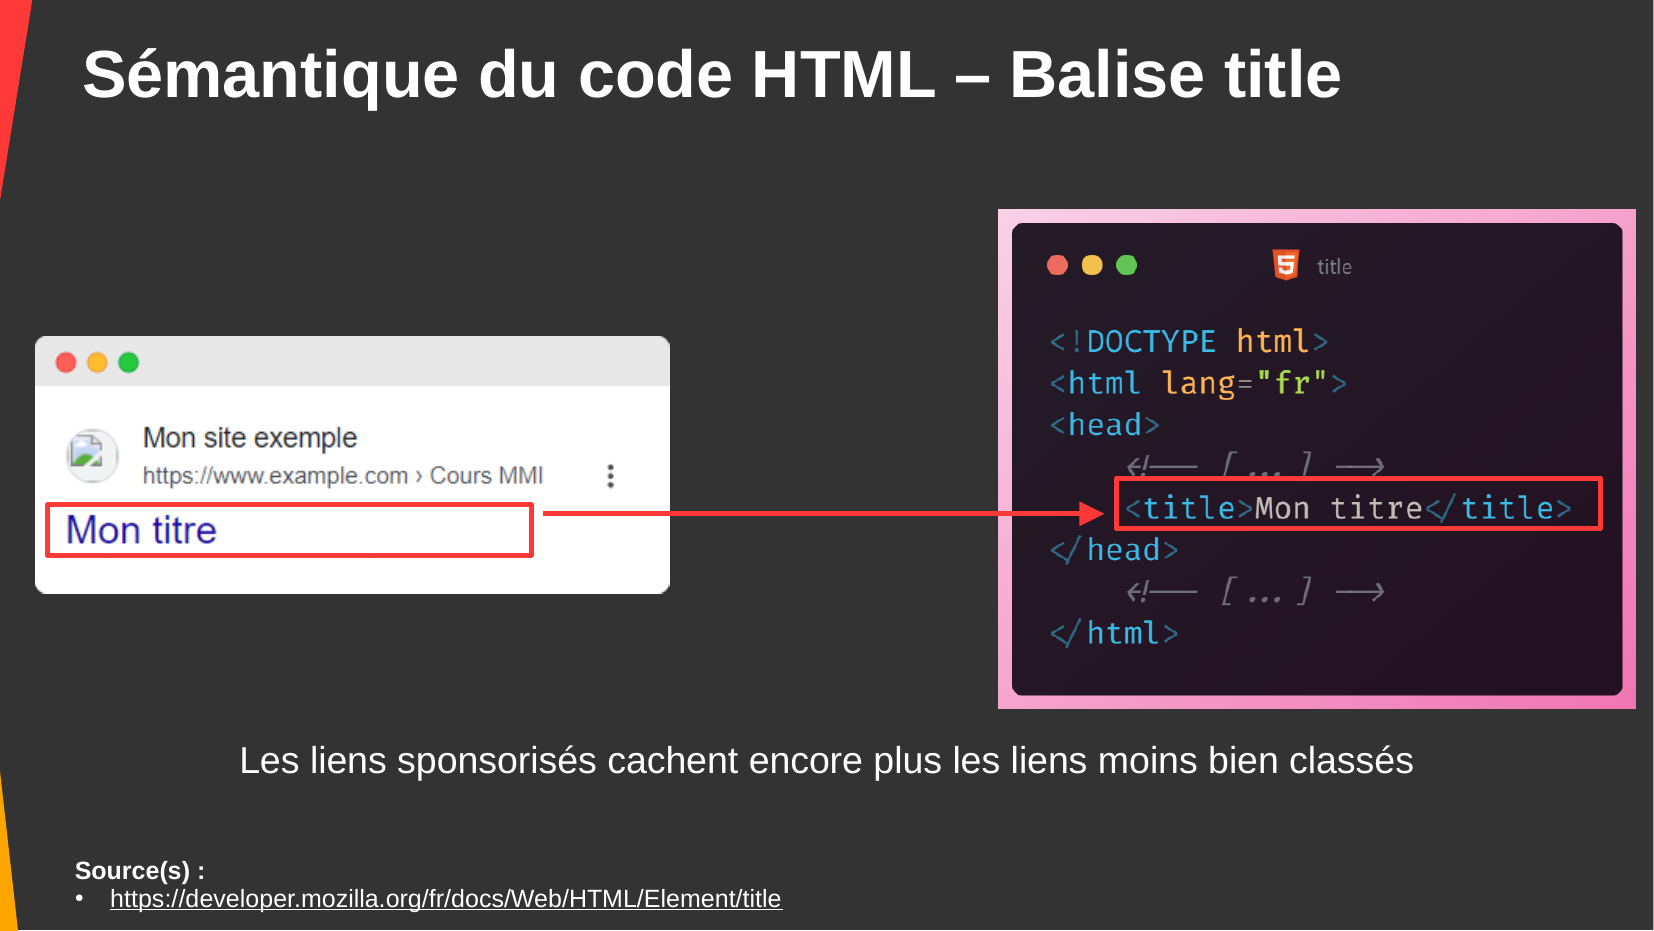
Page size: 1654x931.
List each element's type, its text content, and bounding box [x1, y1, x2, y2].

text_box [0, 0, 33, 201]
title Sémantique du code HTML – Balise title [82, 36, 1571, 114]
picture [35, 336, 670, 594]
text_box Source(s) : https://developer.mozilla.org/fr/docs/Web/HTML/Element/title [59, 821, 1546, 921]
text_box [0, 771, 19, 931]
picture [998, 209, 1636, 709]
text_box Les liens sponsorisés cachent encore plus les liens moins bien classés [183, 732, 1471, 797]
